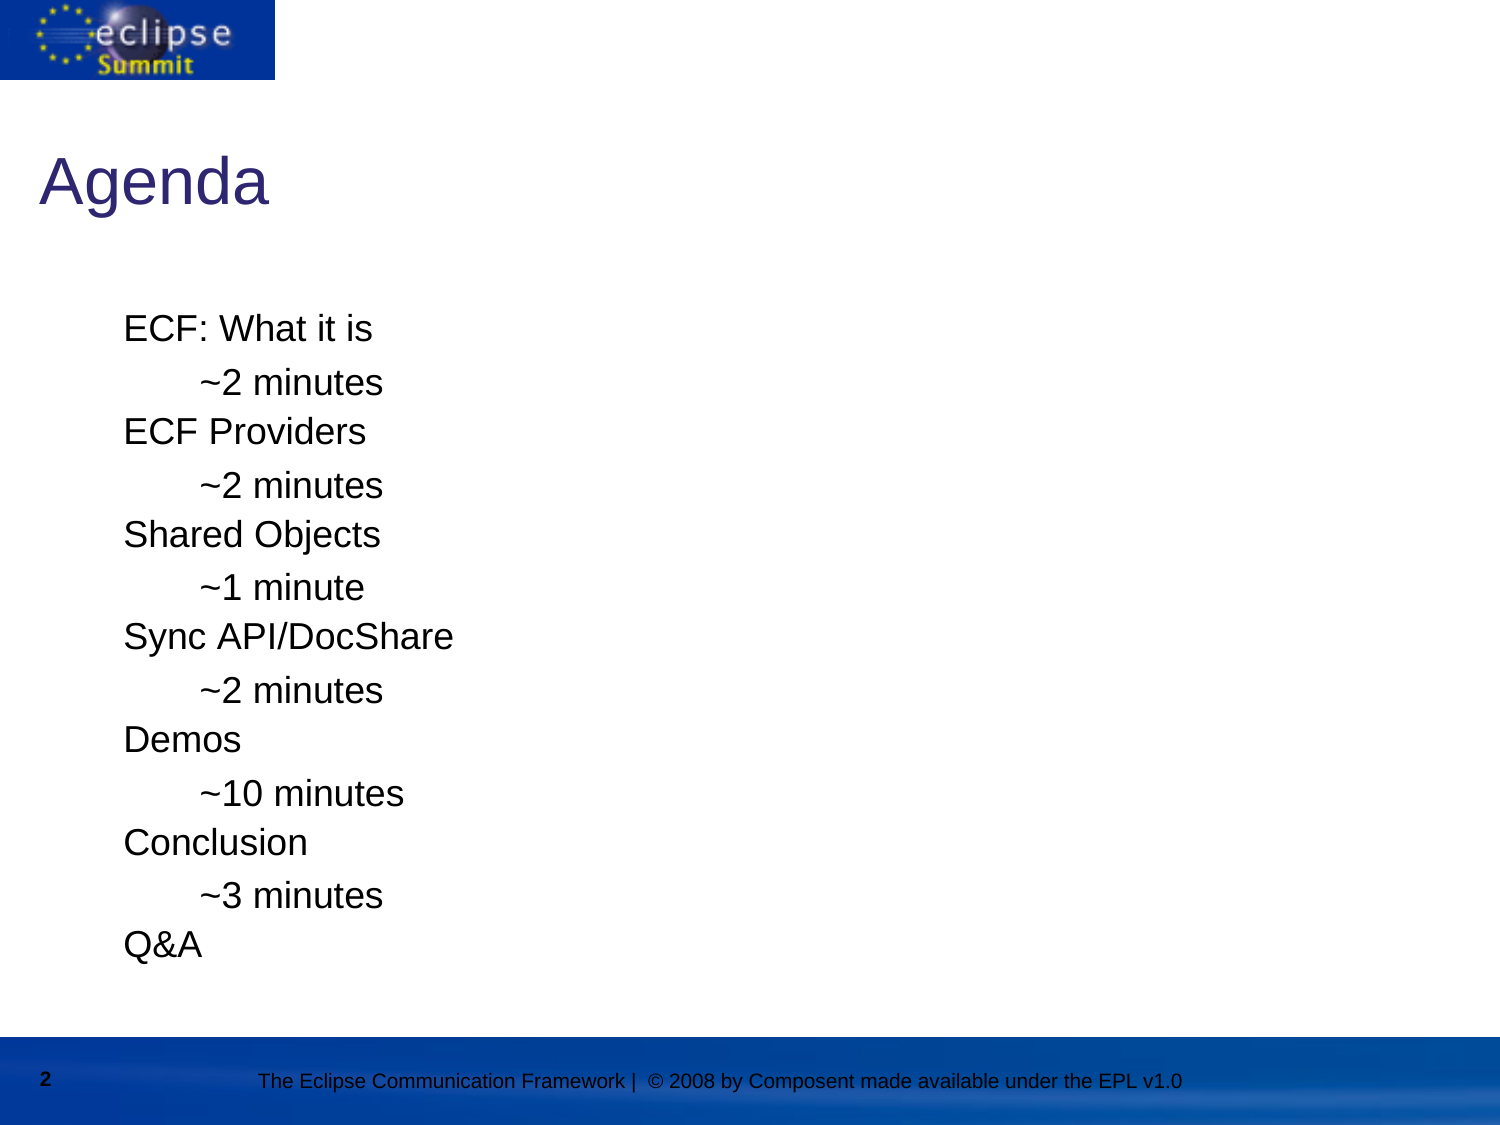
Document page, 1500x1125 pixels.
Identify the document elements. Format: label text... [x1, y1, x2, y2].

list ECF: What it is ~2 minutes ECF Providers ~2 minutes Shared Objects ~1 minute Sync API/DocShare ~2 minutes Demos ~10 minutes Conclusion ~3 minutes Q&A [108, 299, 1378, 977]
picture [0, 1037, 1500, 1125]
picture [0, 0, 275, 80]
title Agenda [25, 142, 1378, 234]
